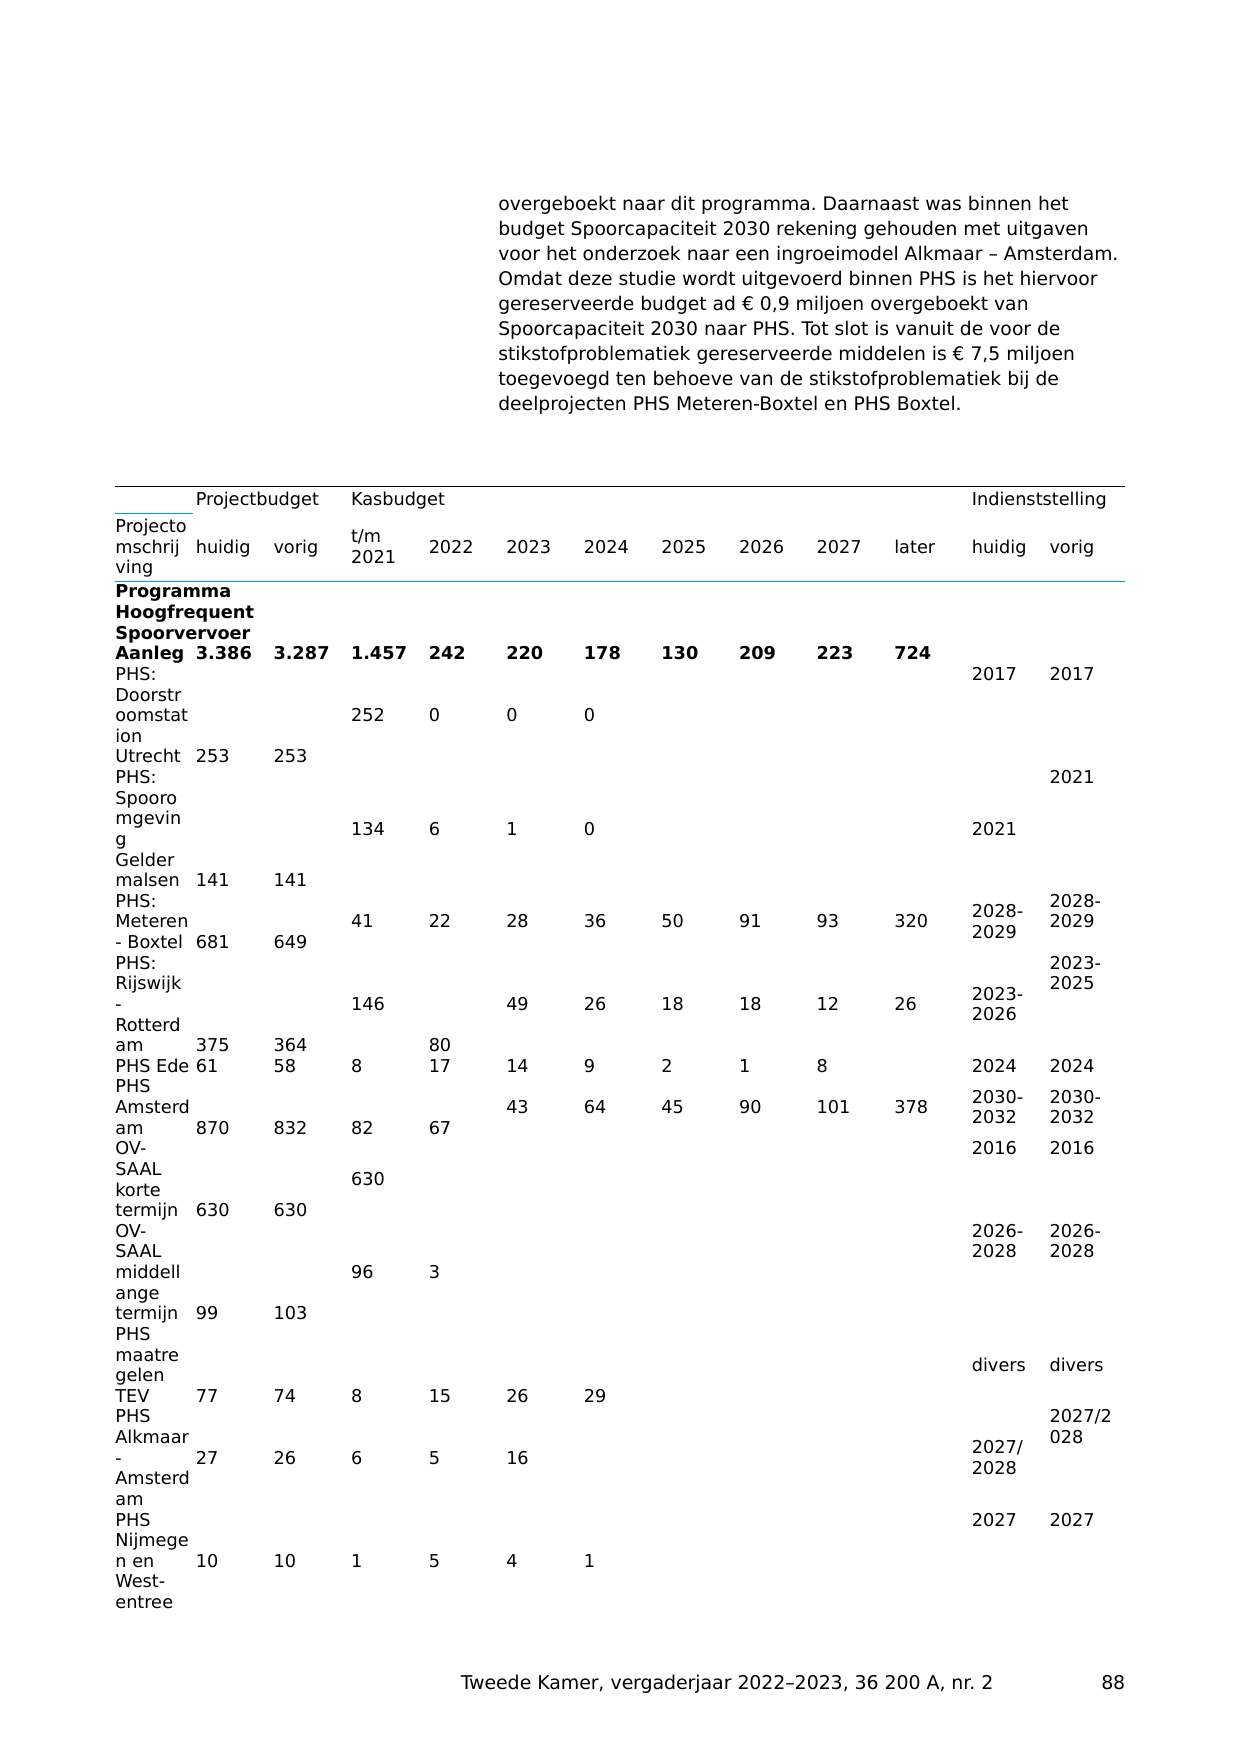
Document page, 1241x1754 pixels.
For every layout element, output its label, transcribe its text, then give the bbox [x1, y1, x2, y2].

table_cell huidig [193, 513, 270, 581]
table_cell 220 [503, 643, 581, 664]
table_cell 61 [193, 1056, 270, 1076]
table_cell [581, 1406, 658, 1509]
table_cell 630 [348, 1138, 426, 1221]
table_cell 1 [503, 767, 581, 891]
table_cell 2026- 2028 [969, 1221, 1046, 1324]
table_cell 4 [503, 1510, 581, 1613]
table_cell 18 [736, 953, 813, 1056]
table_cell 2024 [969, 1056, 1046, 1076]
table_cell [658, 1510, 736, 1613]
table_cell 2017 [969, 664, 1046, 767]
table_cell vorig [270, 513, 348, 581]
table_cell [736, 664, 813, 767]
table_cell 2 [658, 1056, 736, 1076]
table_cell 99 [193, 1221, 270, 1324]
table_cell 0 [581, 767, 658, 891]
table_cell [736, 1324, 813, 1406]
table_cell 724 [891, 643, 969, 664]
table_cell 2026-2028 [1046, 1221, 1125, 1324]
table_cell 223 [814, 643, 891, 664]
table_cell [814, 1324, 891, 1406]
table_cell 1.457 [348, 643, 426, 664]
table_cell 43 [503, 1076, 581, 1138]
table_cell 3 [426, 1221, 503, 1324]
table_cell divers [1046, 1324, 1125, 1406]
table_cell 6 [348, 1406, 426, 1509]
table_cell 146 [348, 953, 426, 1056]
table_cell 2025 [658, 513, 736, 581]
table_cell [736, 1138, 813, 1221]
table_cell [891, 1510, 969, 1613]
table_cell [426, 1138, 503, 1221]
table_cell Projectomschrijving [115, 514, 193, 581]
table_cell 681 [193, 891, 270, 953]
table_cell 2023 [503, 513, 581, 581]
table_cell 8 [814, 1056, 891, 1076]
table_cell [581, 1138, 658, 1221]
table_cell 141 [193, 767, 270, 891]
table_cell 10 [193, 1510, 270, 1613]
table_cell [891, 582, 969, 643]
table_cell 101 [814, 1076, 891, 1138]
table_cell PHS: Doorstroomstation Utrecht [115, 664, 193, 767]
table_cell [658, 1324, 736, 1406]
table_cell 0 [426, 664, 503, 767]
table_cell 8 [348, 1056, 426, 1076]
table_cell PHS: Meteren - Boxtel [115, 891, 193, 953]
table_cell [115, 487, 193, 513]
table_cell [969, 643, 1046, 664]
table_cell 253 [270, 664, 348, 767]
table_cell vorig [1046, 513, 1125, 581]
table_cell PHS Amsterdam [115, 1076, 193, 1138]
table_cell 6 [426, 767, 503, 891]
table_cell [891, 767, 969, 891]
table_cell PHS: Spooromgeving Geldermalsen [115, 767, 193, 891]
table_cell 2024 [581, 513, 658, 581]
table_cell Programma Hoogfrequent Spoorvervoer [115, 582, 348, 643]
table_cell 96 [348, 1221, 426, 1324]
table_cell 26 [581, 953, 658, 1056]
table_cell 0 [581, 664, 658, 767]
table_cell 2017 [1046, 664, 1125, 767]
table_cell 2024 [1046, 1056, 1125, 1076]
table_cell PHS maatregelen TEV [115, 1324, 193, 1406]
table_cell 10 [270, 1510, 348, 1613]
table_cell [891, 1056, 969, 1076]
table_cell 253 [193, 664, 270, 767]
table_cell 58 [270, 1056, 348, 1076]
table_cell Projectbudget [193, 487, 348, 513]
table_cell 630 [193, 1138, 270, 1221]
table_cell [814, 582, 891, 643]
table_cell 41 [348, 891, 426, 953]
table_cell 1 [348, 1510, 426, 1613]
table_cell 130 [658, 643, 736, 664]
table_cell 50 [658, 891, 736, 953]
table_cell 2023- 2026 [969, 953, 1046, 1056]
table_cell 134 [348, 767, 426, 891]
table_cell [969, 582, 1046, 643]
table_cell [426, 582, 503, 643]
table_cell 2028- 2029 [969, 891, 1046, 953]
table_cell 2030-2032 [1046, 1076, 1125, 1138]
table_cell 2016 [969, 1138, 1046, 1221]
table_cell 375 [193, 953, 270, 1056]
table_cell 1 [581, 1510, 658, 1613]
table_cell [736, 1510, 813, 1613]
table_cell 252 [348, 664, 426, 767]
table_cell 26 [891, 953, 969, 1056]
table_cell 832 [270, 1076, 348, 1138]
table_cell [736, 582, 813, 643]
table_cell [736, 1221, 813, 1324]
table_cell 28 [503, 891, 581, 953]
table_cell 3.287 [270, 643, 348, 664]
table_cell 2027/2028 [1046, 1406, 1125, 1509]
table_cell 320 [891, 891, 969, 953]
table_cell PHS Alkmaar-Amsterdam [115, 1406, 193, 1509]
table_cell 3.386 [193, 643, 270, 664]
table_cell t/m 2021 [348, 513, 426, 581]
table_cell [348, 582, 426, 643]
table_cell 2027 [969, 1510, 1046, 1613]
table_cell [658, 1221, 736, 1324]
table_cell [736, 767, 813, 891]
table_cell [503, 1221, 581, 1324]
table_cell 67 [426, 1076, 503, 1138]
table_cell OV-SAAL korte termijn [115, 1138, 193, 1221]
table_cell 649 [270, 891, 348, 953]
table_cell 14 [503, 1056, 581, 1076]
table_cell 16 [503, 1406, 581, 1509]
table_cell 18 [658, 953, 736, 1056]
table_cell 2022 [426, 513, 503, 581]
table_cell Kasbudget [348, 487, 969, 513]
table_cell [814, 1221, 891, 1324]
table_cell 93 [814, 891, 891, 953]
table_cell [581, 582, 658, 643]
table_cell [814, 1510, 891, 1613]
table_cell 90 [736, 1076, 813, 1138]
table_cell [1046, 643, 1125, 664]
table_cell 64 [581, 1076, 658, 1138]
table_cell 26 [270, 1406, 348, 1509]
table_cell 2021 [969, 767, 1046, 891]
table_cell 91 [736, 891, 813, 953]
table_cell 77 [193, 1324, 270, 1406]
table_cell [814, 664, 891, 767]
table_cell [891, 1324, 969, 1406]
table_cell Indienststelling [969, 487, 1125, 513]
table_cell PHS Ede [115, 1056, 193, 1076]
table_cell 26 [503, 1324, 581, 1406]
table_cell 2028- 2029 [1046, 891, 1125, 953]
table_cell 378 [891, 1076, 969, 1138]
table_cell PHS Nijmegen en West-entree [115, 1510, 193, 1613]
table_cell huidig [969, 513, 1046, 581]
table_cell 29 [581, 1324, 658, 1406]
table_cell PHS: Rijswijk - Rotterdam [115, 953, 193, 1056]
table_cell [891, 1406, 969, 1509]
table_cell 2027 [1046, 1510, 1125, 1613]
table_cell 0 [503, 664, 581, 767]
table_cell [658, 1138, 736, 1221]
table_cell [658, 1406, 736, 1509]
table_cell 209 [736, 643, 813, 664]
table_cell [891, 1221, 969, 1324]
table_cell 2027 [814, 513, 891, 581]
table_cell 5 [426, 1406, 503, 1509]
table_cell 80 [426, 953, 503, 1056]
table_cell 2016 [1046, 1138, 1125, 1221]
table_header Tabel 61 Projectoverzicht behorende bij 17.10 Programma Hoogfrequent Spoorvervoer (bedragen x € 1 miljoen) [115, 438, 1125, 486]
table_cell 49 [503, 953, 581, 1056]
table_cell 242 [426, 643, 503, 664]
table_cell 178 [581, 643, 658, 664]
table_cell [503, 582, 581, 643]
table_cell [658, 767, 736, 891]
table_cell [814, 1138, 891, 1221]
table_cell 630 [270, 1138, 348, 1221]
table_cell 17 [426, 1056, 503, 1076]
table_cell [814, 1406, 891, 1509]
table_cell [891, 1138, 969, 1221]
table_cell 2023- 2025 [1046, 953, 1125, 1056]
table_cell 103 [270, 1221, 348, 1324]
table_cell divers [969, 1324, 1046, 1406]
table_cell later [891, 513, 969, 581]
table_cell 2027/ 2028 [969, 1406, 1046, 1509]
table_cell 870 [193, 1076, 270, 1138]
table_cell 27 [193, 1406, 270, 1509]
table_cell Aanleg [115, 643, 193, 664]
table_cell [503, 1138, 581, 1221]
table_cell 36 [581, 891, 658, 953]
table_cell 2030- 2032 [969, 1076, 1046, 1138]
table_cell 22 [426, 891, 503, 953]
table_cell 9 [581, 1056, 658, 1076]
table_cell [891, 664, 969, 767]
table_cell 74 [270, 1324, 348, 1406]
table_cell [736, 1406, 813, 1509]
table_cell [814, 767, 891, 891]
table_cell 1 [736, 1056, 813, 1076]
table_cell [581, 1221, 658, 1324]
table_cell 5 [426, 1510, 503, 1613]
table_cell 2026 [736, 513, 813, 581]
table_cell 141 [270, 767, 348, 891]
table_cell 15 [426, 1324, 503, 1406]
table_cell [658, 582, 736, 643]
table_cell 45 [658, 1076, 736, 1138]
list overgeboekt naar dit programma. Daarnaast was binnen het budget Spoorcapaciteit 2030 rekening gehouden met uitgaven voor het onderzoek naar een ingroeimodel Alkmaar – Amsterdam. Omdat deze studie wordt uitgevoerd binnen PHS is het hiervoor gereserveerde budget ad € 0,9 miljoen overgeboekt van Spoorcapaciteit 2030 naar PHS. Tot slot is vanuit de voor de stikstofproblematiek gereserveerde middelen is € 7,5 miljoen toegevoegd ten behoeve van de stikstofproblematiek bij de deelprojecten PHS Meteren-Boxtel en PHS Boxtel. [461, 191, 1125, 416]
table_cell 82 [348, 1076, 426, 1138]
table_cell 364 [270, 953, 348, 1056]
table_cell [1046, 582, 1125, 643]
table_cell 2021 [1046, 767, 1125, 891]
table_cell [658, 664, 736, 767]
table_cell OV-SAAL middellange termijn [115, 1221, 193, 1324]
table_cell 12 [814, 953, 891, 1056]
table_cell 8 [348, 1324, 426, 1406]
